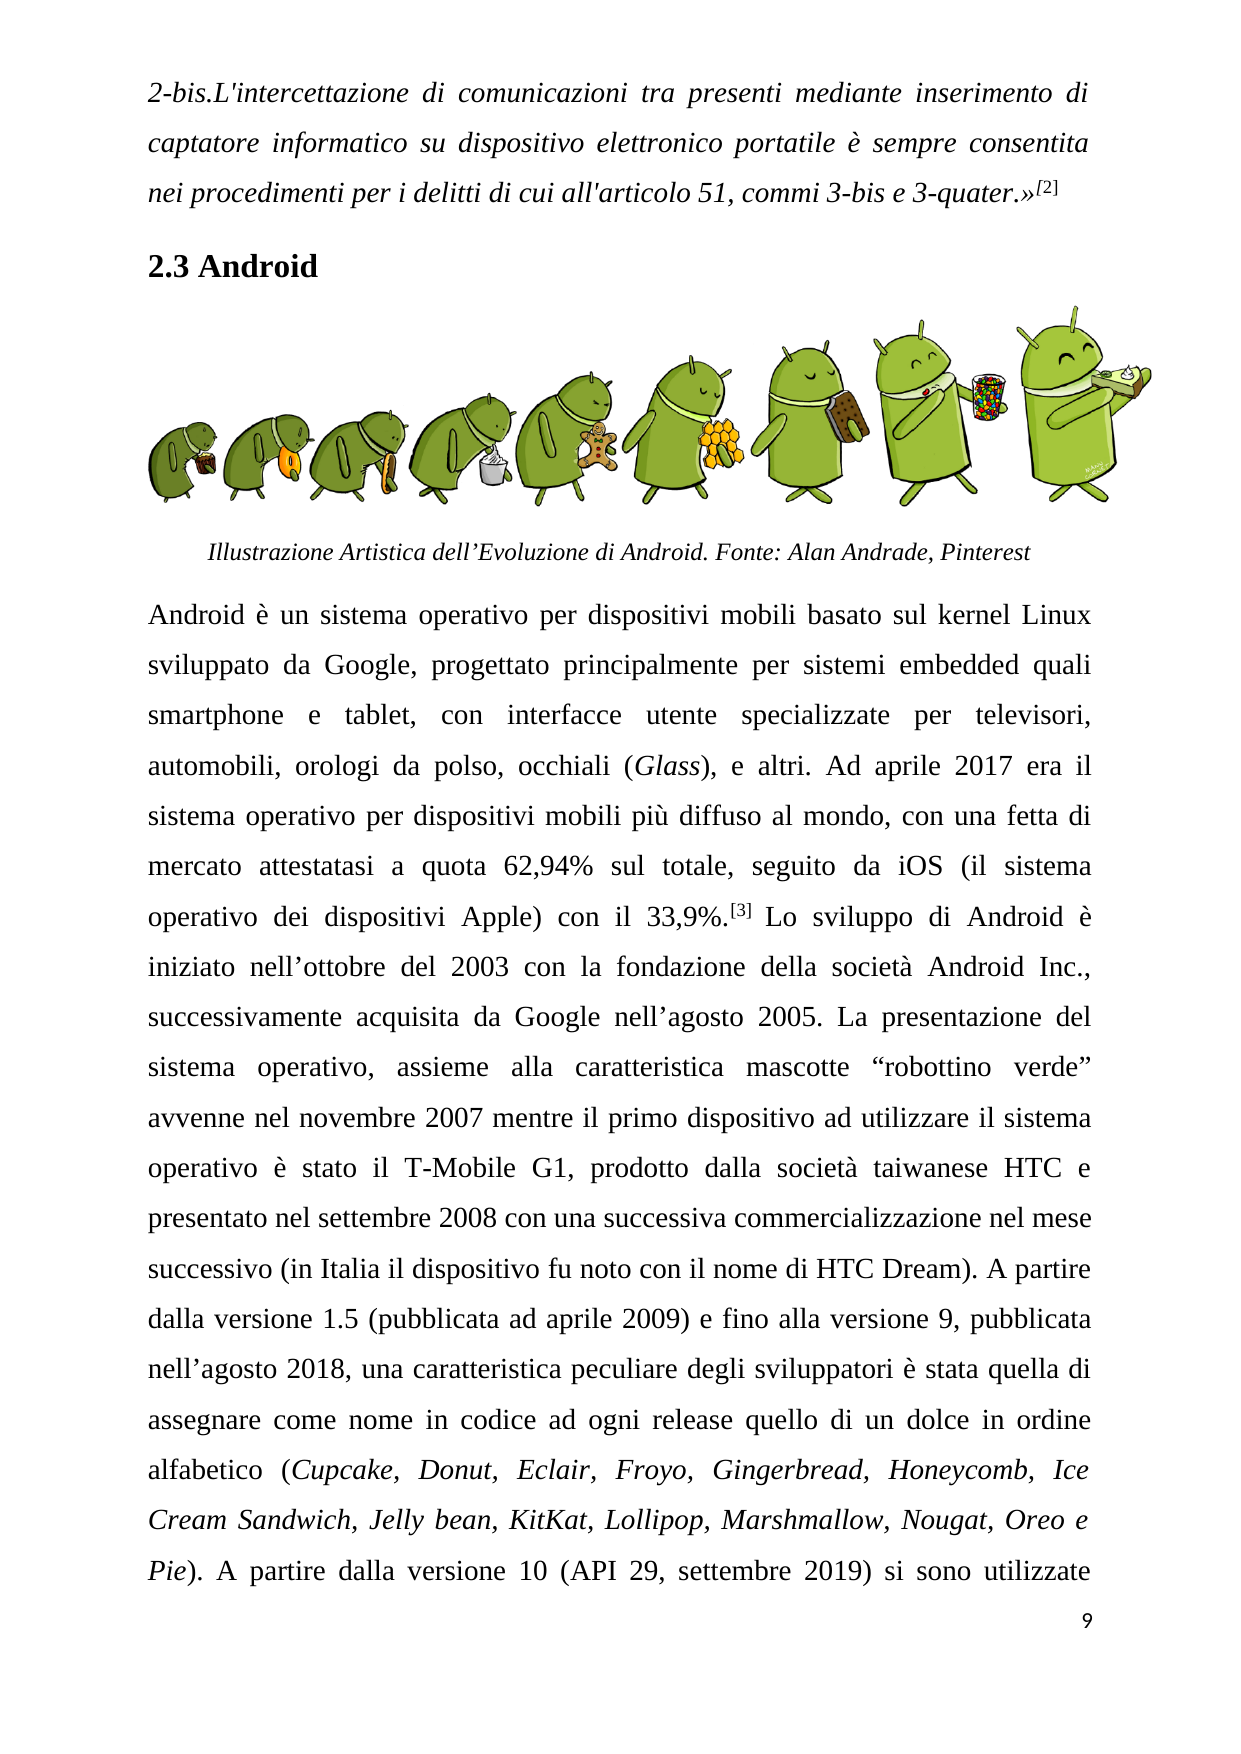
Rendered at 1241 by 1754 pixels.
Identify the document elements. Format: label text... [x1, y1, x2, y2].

subtitle 2.3 Android [148, 247, 1092, 285]
text Illustrazione Artistica dell’Evoluzione di Android. Fonte: Alan Andrade, Pinterest [148, 537, 1092, 566]
text Android è un sistema operativo per dispositivi mobili basato sul kernel Linux sviluppato da Google, progettato principalmente per sistemi embedded quali smartphone e tablet, con interfacce utente specializzate per televisori, automobili, orologi da polso, occhiali (Glass), e altri. Ad aprile 2017 era il sistema operativo per dispositivi mobili più diffuso al mondo, con una fetta di mercato attestatasi a quota 62,94% sul totale, seguito da iOS (il sistema operativo dei dispositivi Apple) con il 33,9%.[3] Lo sviluppo di Android è iniziato nell’ottobre del 2003 con la fondazione della società Android Inc., successivamente acquisita da Google nell’agosto 2005. La presentazione del sistema operativo, assieme alla caratteristica mascotte “robottino verde” avvenne nel novembre 2007 mentre il primo dispositivo ad utilizzare il sistema operativo è stato il T-Mobile G1, prodotto dalla società taiwanese HTC e presentato nel settembre 2008 con una successiva commercializzazione nel mese successivo (in Italia il dispositivo fu noto con il nome di HTC Dream). A partire dalla versione 1.5 (pubblicata ad aprile 2009) e fino alla versione 9, pubblicata nell’agosto 2018, una caratteristica peculiare degli sviluppatori è stata quella di assegnare come nome in codice ad ogni release quello di un dolce in ordine alfabetico (Cupcake, Donut, Eclair, Froyo, Gingerbread, Honeycomb, Ice Cream Sandwich, Jelly bean, KitKat, Lollipop, Marshmallow, Nougat, Oreo e Pie). A partire dalla versione 10 (API 29, settembre 2019) si sono utilizzate [148, 597, 1092, 1586]
text 2-bis.L'intercettazione di comunicazioni tra presenti mediante inserimento di captatore informatico su dispositivo elettronico portatile è sempre consentita nei procedimenti per i delitti di cui all'articolo 51, commi 3-bis e 3-quater.»[2] [148, 75, 1092, 209]
